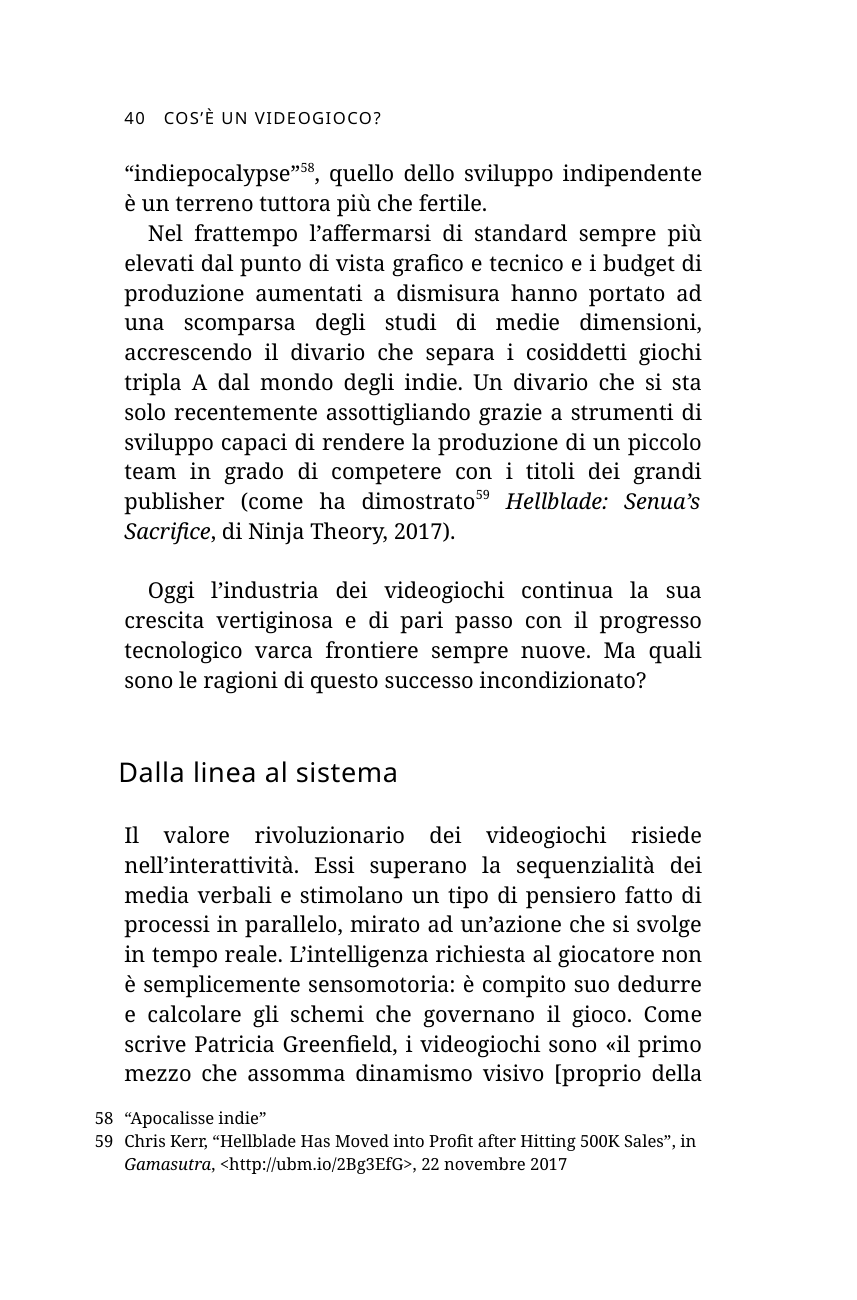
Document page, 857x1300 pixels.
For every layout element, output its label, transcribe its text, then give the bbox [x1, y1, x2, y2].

text “indiepocalypse”, quello dello sviluppo indipendente è un terreno tuttora più che fertile. [124, 158, 703, 218]
text Oggi l’industria dei videogiochi continua la sua crescita vertiginosa e di pari passo con il progresso tecnologico varca frontiere sempre nuove. Ma quali sono le ragioni di questo successo incondizionato? [124, 576, 703, 695]
text Il valore rivoluzionario dei videogiochi risiede nell’interattività. Essi superano la sequenzialità dei media verbali e stimolano un tipo di pensiero fatto di processi in parallelo, mirato ad un’azione che si svolge in tempo reale. L’intelligenza richiesta al giocatore non è semplicemente sensomotoria: è compito suo dedurre e calcolare gli schemi che governano il gioco. Come scrive Patricia Greenfield, i videogiochi sono «il primo mezzo che assomma dinamismo visivo [proprio della [124, 820, 703, 1088]
text Chris Kerr, “Hellblade Has Moved into Profit after Hitting 500K Sales”, in Gamasutra, <http://ubm.io/2Bg3EfG>, 22 novembre 2017 [94, 1130, 703, 1175]
subtitle Dalla linea al sistema [118, 754, 703, 791]
text “Apocalisse indie” [94, 1107, 703, 1130]
text Nel frattempo l’affermarsi di standard sempre più elevati dal punto di vista grafico e tecnico e i budget di produzione aumentati a dismisura hanno portato ad una scomparsa degli studi di medie dimensioni, accrescendo il divario che separa i cosiddetti giochi tripla A dal mondo degli indie. Un divario che si sta solo recentemente assottigliando grazie a strumenti di sviluppo capaci di rendere la produzione di un piccolo team in grado di competere con i titoli dei grandi publisher (come ha dimostrato Hellblade: Senua’s Sacrifice, di Ninja Theory, 2017). [124, 218, 703, 546]
